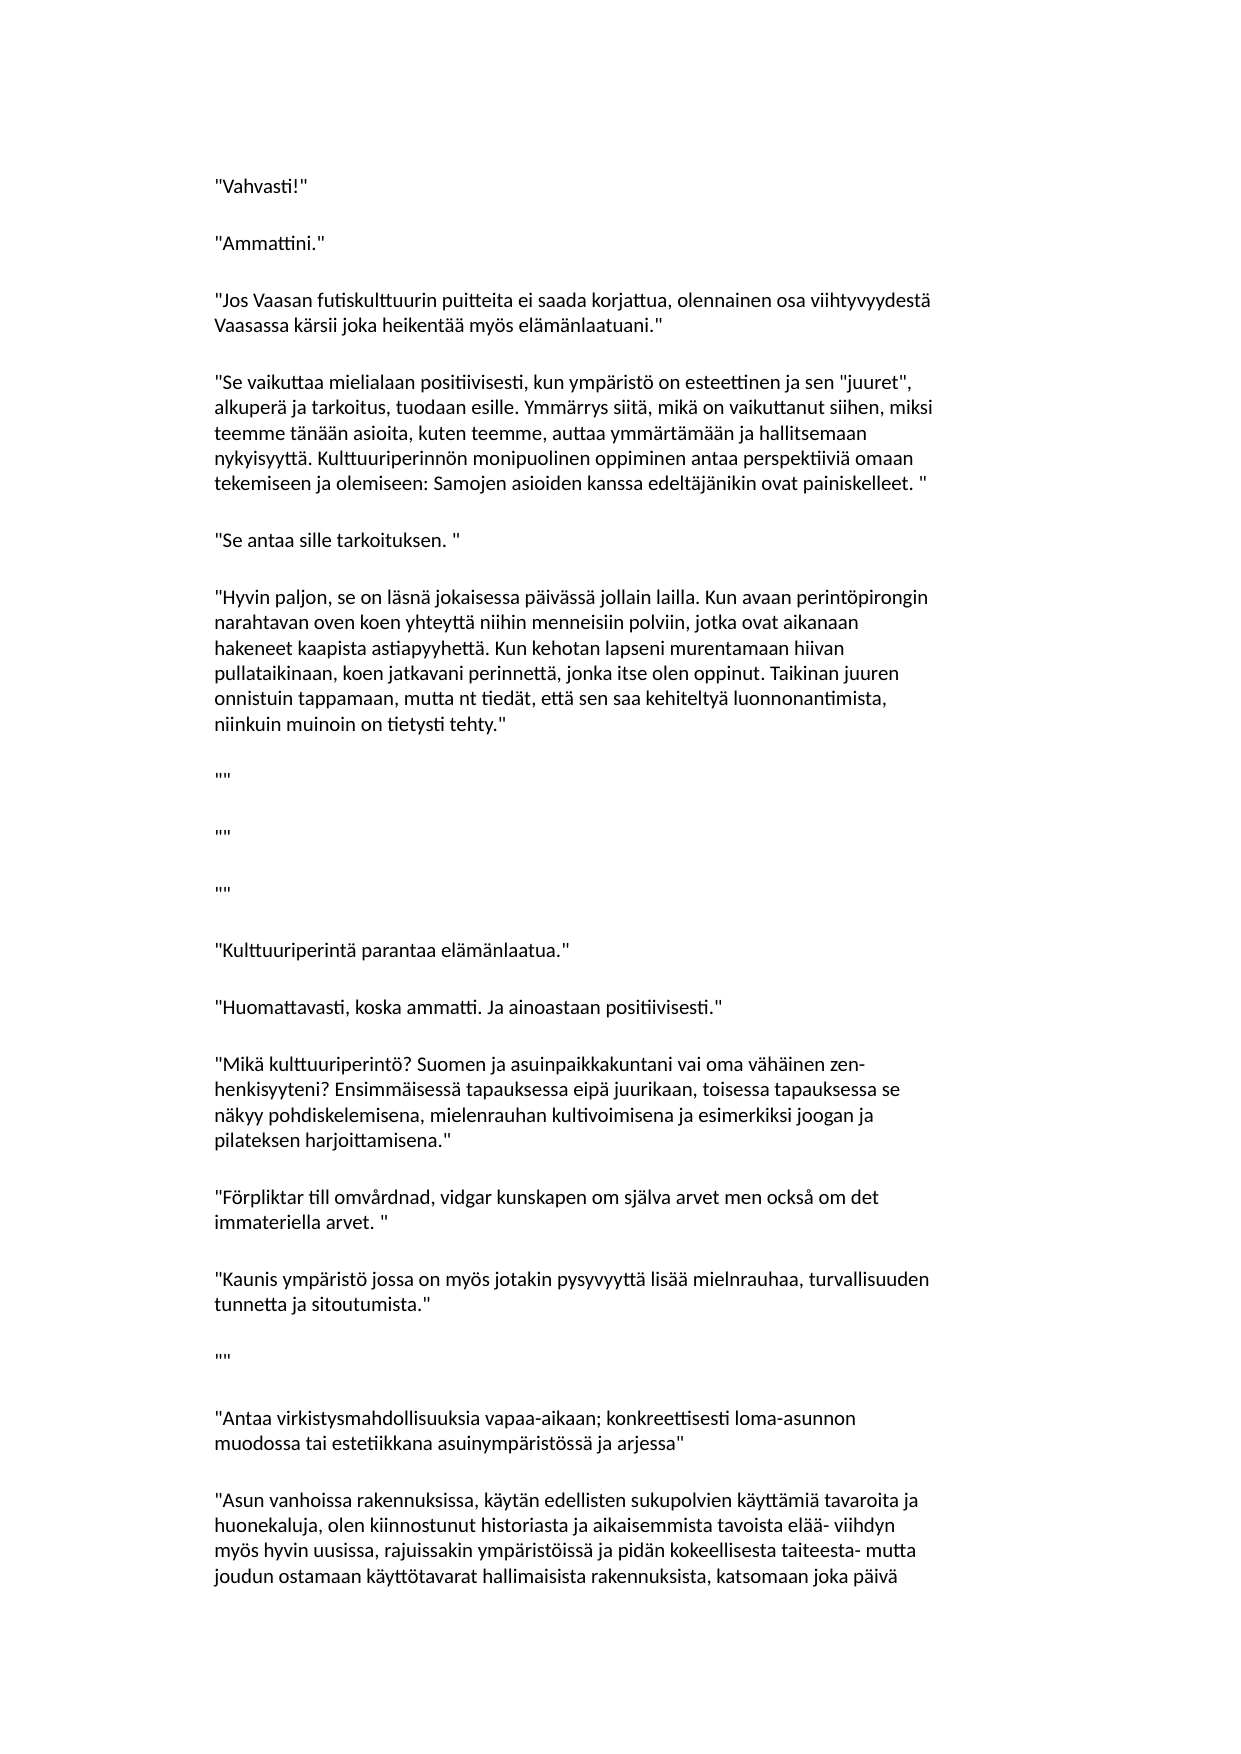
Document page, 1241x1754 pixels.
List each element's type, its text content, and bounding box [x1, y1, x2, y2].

table_cell "" [214, 858, 952, 914]
table_cell "Kulttuuriperintä parantaa elämänlaatua." [214, 914, 952, 971]
table_cell "Vahvasti!" [214, 150, 952, 207]
table_cell "Kaunis ympäristö jossa on myös jotakin pysyvyyttä lisää mielnrauhaa, turvallisuuden tunnetta ja sitoutumista." [214, 1243, 952, 1324]
table_cell "Se vaikuttaa mielialaan positiivisesti, kun ympäristö on esteettinen ja sen "juuret", alkuperä ja tarkoitus, tuodaan esille. Ymmärrys siitä, mikä on vaikuttanut siihen, miksi teemme tänään asioita, kuten teemme, auttaa ymmärtämään ja hallitsemaan nykyisyyttä. Kulttuuriperinnön monipuolinen oppiminen antaa perspektiiviä omaan tekemiseen ja olemiseen: Samojen asioiden kanssa edeltäjänikin ovat painiskelleet. " [214, 345, 952, 504]
table_cell "Asun vanhoissa rakennuksissa, käytän edellisten sukupolvien käyttämiä tavaroita ja huonekaluja, olen kiinnostunut historiasta ja aikaisemmista tavoista elää- viihdyn myös hyvin uusissa, rajuissakin ympäristöissä ja pidän kokeellisesta taiteesta- mutta joudun ostamaan käyttötavarat hallimaisista rakennuksista, katsomaan joka päivä [214, 1463, 952, 1596]
table_cell "Ammattini." [214, 207, 952, 263]
table_cell "Jos Vaasan futiskulttuurin puitteita ei saada korjattua, olennainen osa viihtyvyydestä Vaasassa kärsii joka heikentää myös elämänlaatuani." [214, 263, 952, 345]
table_cell "Hyvin paljon, se on läsnä jokaisessa päivässä jollain lailla. Kun avaan perintöpirongin narahtavan oven koen yhteyttä niihin menneisiin polviin, jotka ovat aikanaan hakeneet kaapista astiapyyhettä. Kun kehotan lapseni murentamaan hiivan pullataikinaan, koen jatkavani perinnettä, jonka itse olen oppinut. Taikinan juuren onnistuin tappamaan, mutta nt tiedät, että sen saa kehiteltyä luonnonantimista, niinkuin muinoin on tietysti tehty." [214, 560, 952, 744]
table_cell "Antaa virkistysmahdollisuuksia vapaa-aikaan; konkreettisesti loma-asunnon muodossa tai estetiikkana asuinympäristössä ja arjessa" [214, 1381, 952, 1463]
table_cell "Huomattavasti, koska ammatti. Ja ainoastaan positiivisesti." [214, 971, 952, 1027]
table_cell "Mikä kulttuuriperintö? Suomen ja asuinpaikkakuntani vai oma vähäinen zen-henkisyyteni? Ensimmäisessä tapauksessa eipä juurikaan, toisessa tapauksessa se näkyy pohdiskelemisena, mielenrauhan kultivoimisena ja esimerkiksi joogan ja pilateksen harjoittamisena." [214, 1028, 952, 1160]
table_cell "" [214, 1325, 952, 1381]
table_cell "" [214, 801, 952, 857]
table_cell "Förpliktar till omvårdnad, vidgar kunskapen om själva arvet men också om det immateriella arvet. " [214, 1160, 952, 1242]
table_cell "Se antaa sille tarkoituksen. " [214, 504, 952, 560]
table_cell "" [214, 744, 952, 801]
